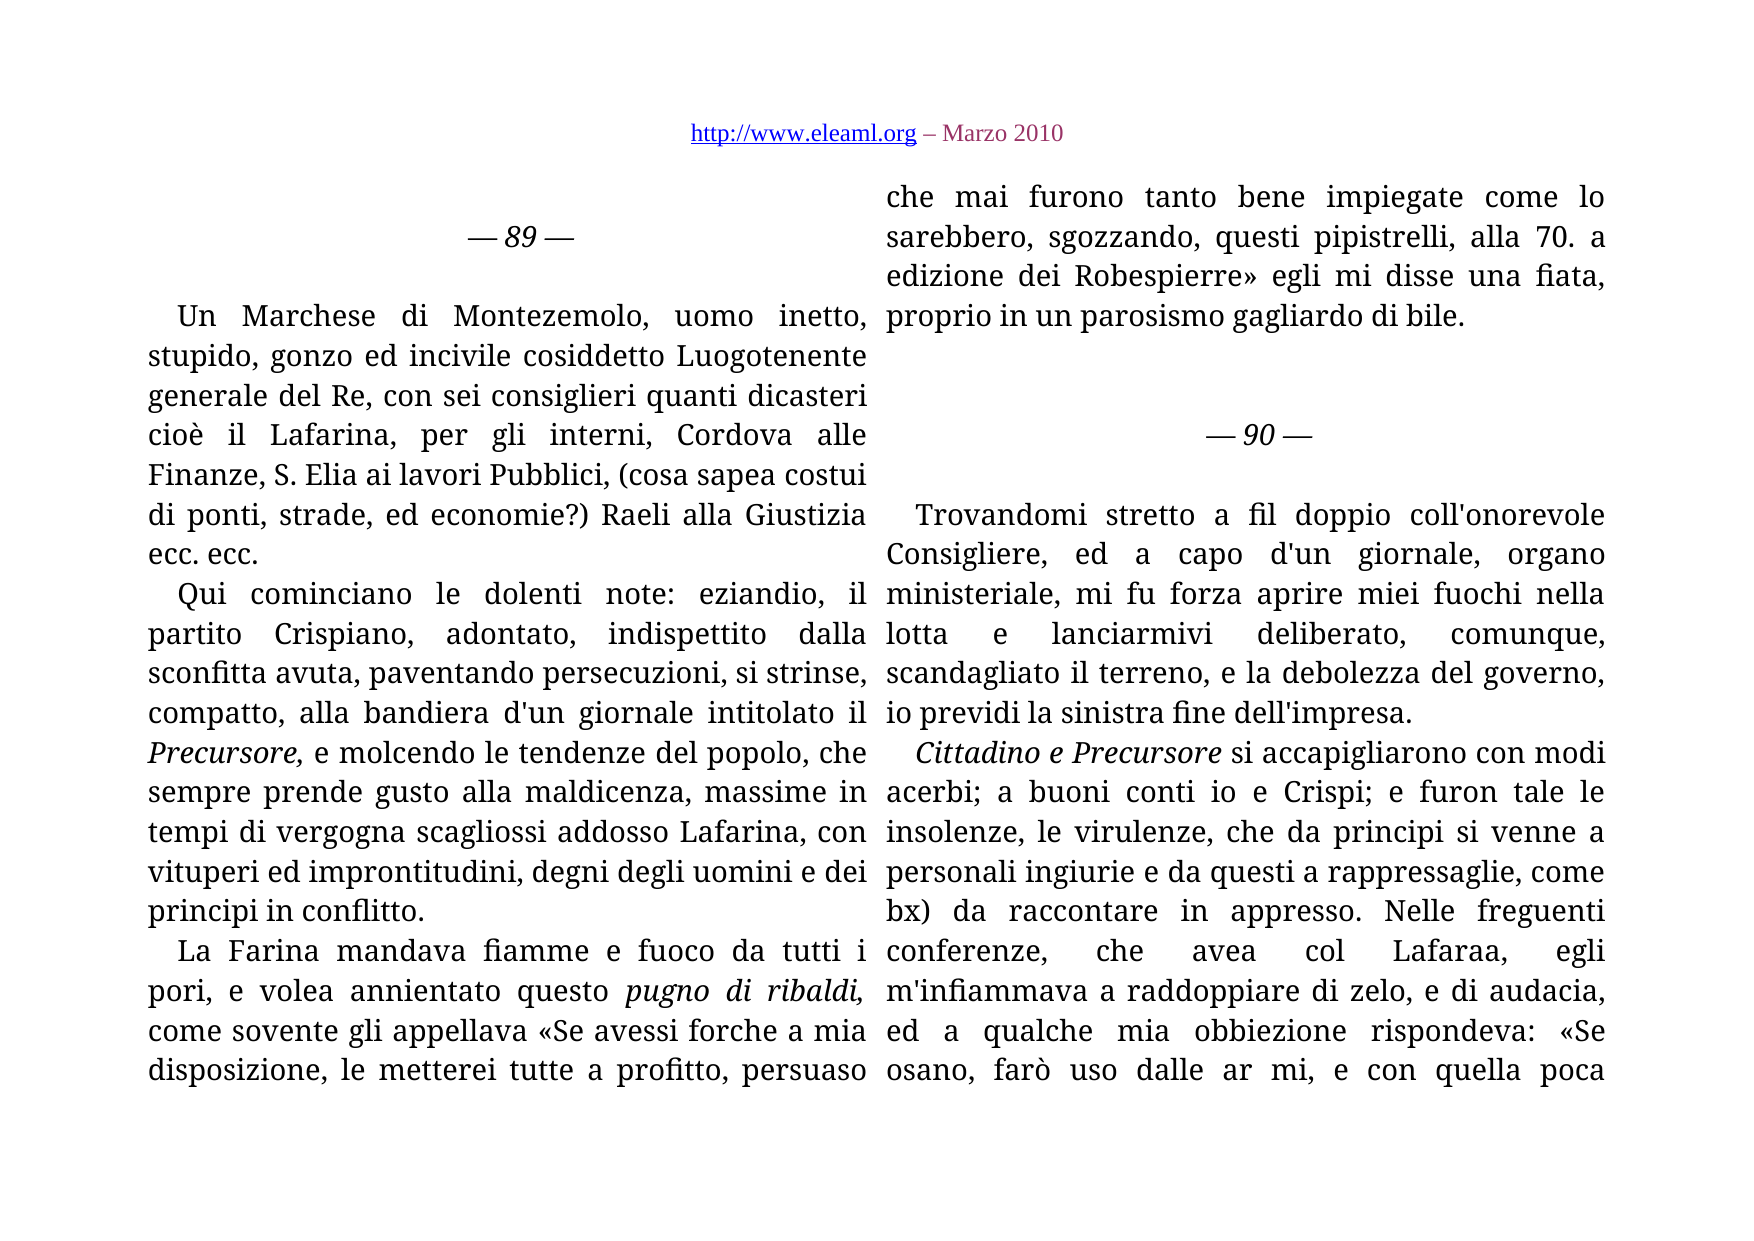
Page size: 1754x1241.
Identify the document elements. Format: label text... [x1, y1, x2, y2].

text La Farina mandava fiamme e fuoco da tutti i pori, e volea annientato questo pugno di ribaldi, come sovente gli appellava «Se avessi forche a mia disposizione, le metterei tutte a profitto, persuaso [148, 930, 868, 1089]
text che mai furono tanto bene impiegate come lo sarebbero, sgozzando, questi pipistrelli, alla 70. a edizione dei Robespierre» egli mi disse una fiata, proprio in un parosismo gagliardo di bile. [886, 176, 1606, 335]
text — 90 — [886, 414, 1606, 454]
text Un Marchese di Montezemolo, uomo inetto, stupido, gonzo ed incivile cosiddetto Luogotenente generale del Re, con sei consiglieri quanti dicasteri cioè il Lafarina, per gli interni, Cordova alle Finanze, S. Elia ai lavori Pubblici, (cosa sapea costui di ponti, strade, ed economie?) Raeli alla Giustizia ecc. ecc. [148, 295, 868, 573]
text — 89 — [148, 216, 868, 256]
text Trovandomi stretto a fil doppio coll'onorevole Consigliere, ed a capo d'un giornale, organo ministeriale, mi fu forza aprire miei fuochi nella lotta e lanciarmivi deliberato, comunque, scandagliato il terreno, e la debolezza del governo, io previdi la sinistra fine dell'impresa. [886, 494, 1606, 732]
text Qui cominciano le dolenti note: eziandio, il partito Crispiano, adontato, indispettito dalla sconfitta avuta, paventando persecuzioni, si strinse, compatto, alla bandiera d'un giornale intitolato il Precursore, e molcendo le tendenze del popolo, che sempre prende gusto alla maldicenza, massime in tempi di vergogna scagliossi addosso Lafarina, con vituperi ed improntitudini, degni degli uomini e dei principi in conflitto. [148, 573, 868, 930]
text Cittadino e Precursore si accapigliarono con modi acerbi; a buoni conti io e Crispi; e furon tale le insolenze, le virulenze, che da principi si venne a personali ingiurie e da questi a rappressaglie, come bx) da raccontare in appresso. Nelle freguenti conferenze, che avea col Lafaraa, egli m'infiammava a raddoppiare di zelo, e di audacia, ed a qualche mia obbiezione rispondeva: «Se osano, farò uso dalle ar mi, e con quella poca [886, 732, 1606, 1089]
